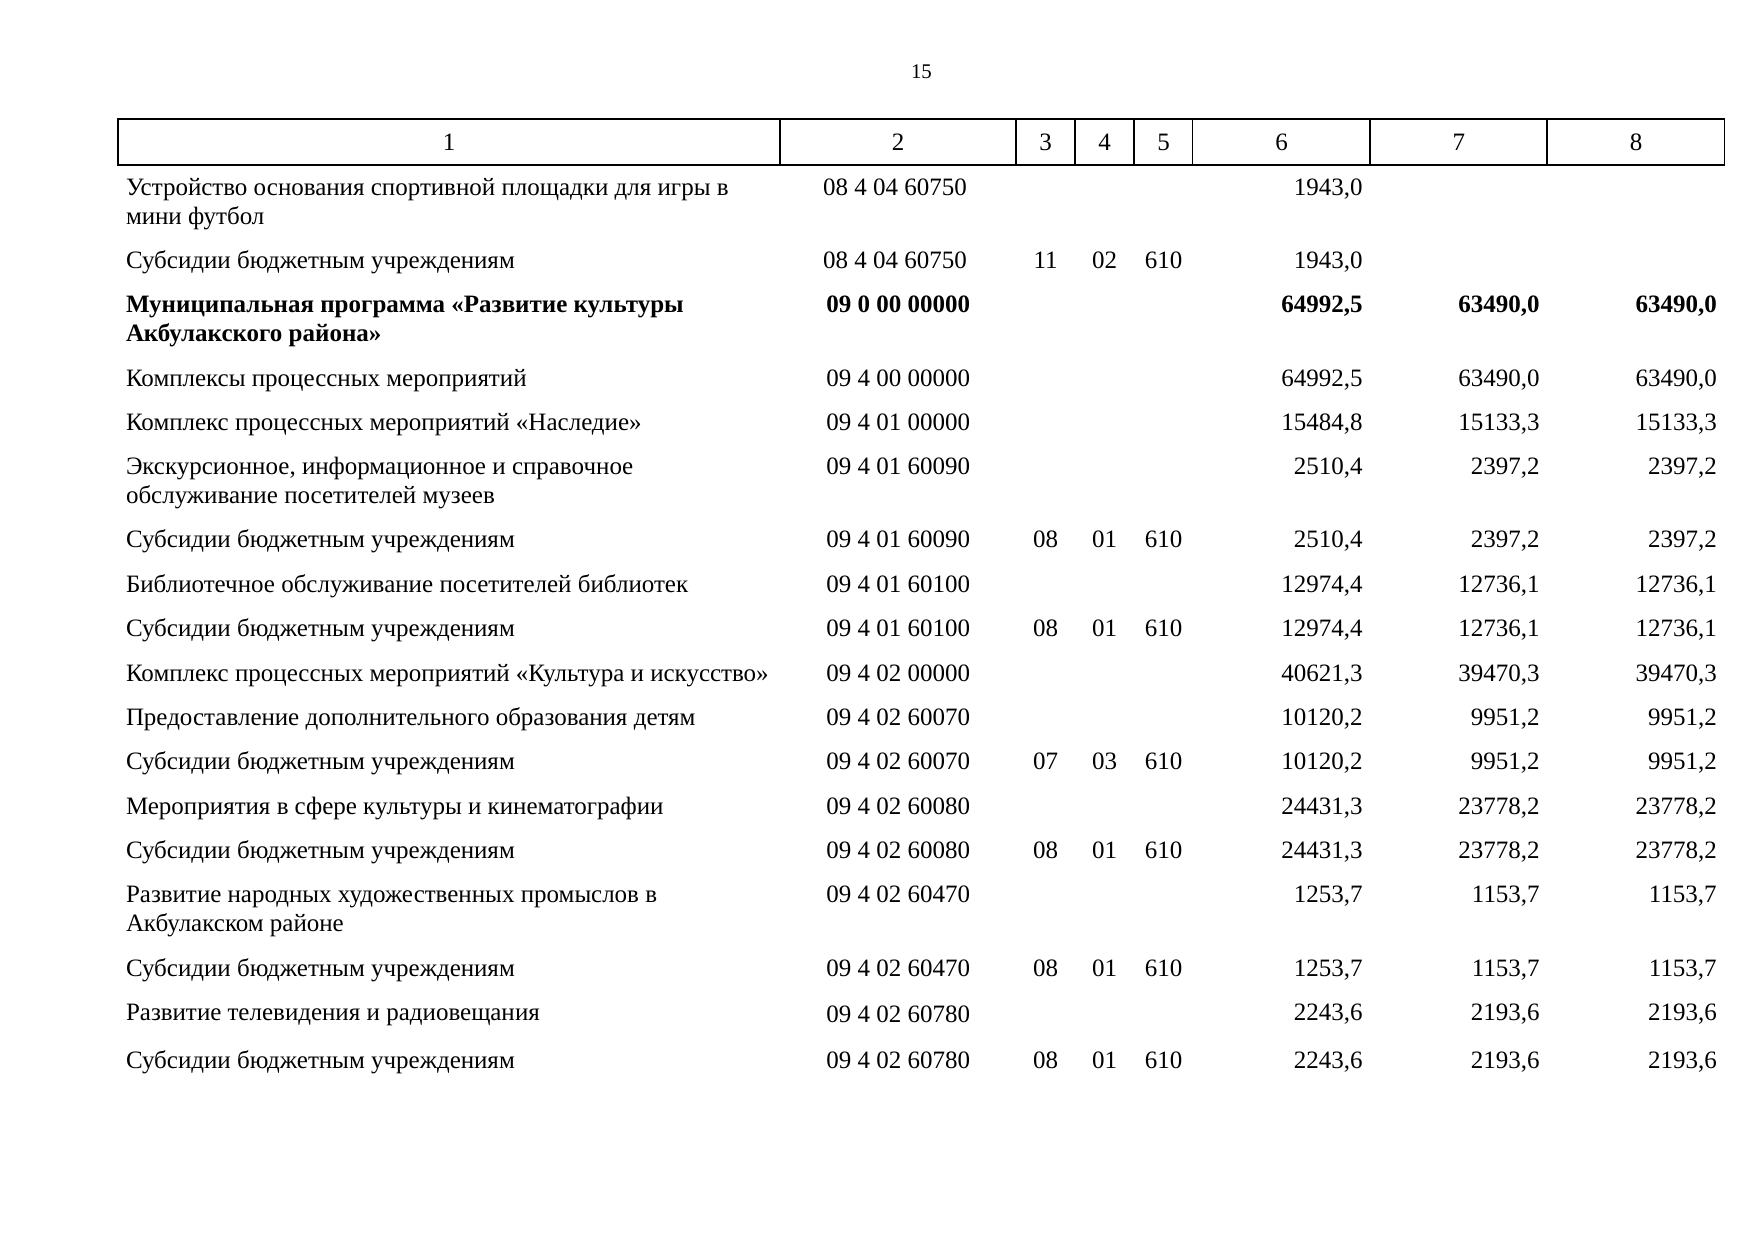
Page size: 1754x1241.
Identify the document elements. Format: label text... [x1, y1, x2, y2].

table_cell 09 4 02 60780 [780, 1038, 1016, 1082]
table_cell 09 4 00 00000 [780, 355, 1016, 399]
table_cell [1134, 444, 1193, 517]
table_header 2 [788, 128, 1008, 156]
table_cell 64992,5 [1193, 282, 1370, 355]
table_cell 2510,4 [1193, 517, 1370, 561]
table_cell Субсидии бюджетным учреждениям [118, 517, 780, 561]
table_cell Экскурсионное, информационное и справочное обслуживание посетителей музеев [118, 444, 780, 517]
table_cell [1134, 650, 1193, 694]
table_cell [1134, 561, 1193, 605]
table_cell Субсидии бюджетным учреждениям [118, 605, 780, 650]
table_cell 610 [1134, 827, 1193, 872]
table_cell Предоставление дополнительного образования детям [118, 694, 780, 738]
table_cell 610 [1134, 1038, 1193, 1082]
table_header [119, 120, 779, 164]
table_cell 23778,2 [1370, 783, 1547, 827]
table_cell Комплексы процессных мероприятий [118, 355, 780, 399]
table_cell 610 [1134, 945, 1193, 989]
table_cell Комплекс процессных мероприятий «Наследие» [118, 399, 780, 443]
table_cell 12736,1 [1370, 561, 1547, 605]
table_header 3 [1024, 128, 1067, 156]
table_cell 12736,1 [1547, 605, 1724, 650]
table_cell [1370, 166, 1547, 237]
table_cell 1943,0 [1193, 166, 1370, 237]
table_header [1076, 120, 1133, 164]
table_cell [1075, 783, 1134, 827]
table_cell 08 [1016, 945, 1075, 989]
table_cell [1134, 783, 1193, 827]
table_cell 9951,2 [1547, 694, 1724, 738]
table_cell 12736,1 [1547, 561, 1724, 605]
table_cell [1016, 399, 1075, 443]
table_cell [1016, 561, 1075, 605]
table_cell 63490,0 [1370, 355, 1547, 399]
table_cell 09 4 02 60080 [780, 783, 1016, 827]
table_cell 2243,6 [1193, 989, 1370, 1038]
table_cell [1134, 355, 1193, 399]
table_cell [1016, 650, 1075, 694]
table_header 4 [1083, 128, 1126, 156]
table_cell 07 [1016, 739, 1075, 783]
table_header [1548, 120, 1724, 164]
table_cell 09 4 02 00000 [780, 650, 1016, 694]
table_cell Развитие телевидения и радиовещания [118, 989, 780, 1038]
table_cell 23778,2 [1370, 827, 1547, 872]
table_cell Устройство основания спортивной площадки для игры в мини футбол [118, 166, 780, 237]
table_cell 09 4 01 60090 [780, 444, 1016, 517]
table_cell 08 4 04 60750 [780, 166, 1016, 237]
table_cell 09 4 01 60100 [780, 561, 1016, 605]
table_cell 01 [1075, 517, 1134, 561]
table_header 7 [1378, 128, 1539, 156]
table_cell [1075, 650, 1134, 694]
table_cell 08 4 04 60750 [780, 237, 1016, 282]
table_cell Муниципальная программа «Развитие культуры Акбулакского района» [118, 282, 780, 355]
table_cell [1075, 444, 1134, 517]
table_cell Субсидии бюджетным учреждениям [118, 1038, 780, 1082]
table_cell Комплекс процессных мероприятий «Культура и искусство» [118, 650, 780, 694]
table_cell [1016, 282, 1075, 355]
table_cell 15484,8 [1193, 399, 1370, 443]
table_cell [1016, 355, 1075, 399]
table_cell 09 4 02 60780 [780, 989, 1016, 1038]
table_cell 24431,3 [1193, 783, 1370, 827]
table_cell 39470,3 [1547, 650, 1724, 694]
table_cell 1253,7 [1193, 872, 1370, 945]
table_cell 09 4 01 60090 [780, 517, 1016, 561]
table_cell [1075, 561, 1134, 605]
table_cell 24431,3 [1193, 827, 1370, 872]
table_cell 01 [1075, 945, 1134, 989]
table_cell 08 [1016, 827, 1075, 872]
table_cell 12974,4 [1193, 561, 1370, 605]
table_cell 09 4 02 60070 [780, 694, 1016, 738]
table_cell 63490,0 [1370, 282, 1547, 355]
table_cell Мероприятия в сфере культуры и кинематографии [118, 783, 780, 827]
table_cell 1253,7 [1193, 945, 1370, 989]
table_cell Библиотечное обслуживание посетителей библиотек [118, 561, 780, 605]
table_header 5 [1142, 128, 1185, 156]
table_cell 2397,2 [1547, 517, 1724, 561]
table_cell 12974,4 [1193, 605, 1370, 650]
table_cell 08 [1016, 1038, 1075, 1082]
table_cell 1943,0 [1193, 237, 1370, 282]
table_cell 08 [1016, 517, 1075, 561]
table_cell 03 [1075, 739, 1134, 783]
table_cell 09 4 01 00000 [780, 399, 1016, 443]
table_cell 2193,6 [1547, 1038, 1724, 1082]
table_cell 2397,2 [1370, 517, 1547, 561]
table_header 6 [1201, 128, 1362, 156]
table_cell 10120,2 [1193, 694, 1370, 738]
table_header [1135, 120, 1192, 164]
table_cell [1075, 166, 1134, 237]
table_cell 15133,3 [1370, 399, 1547, 443]
table_cell 09 4 01 60100 [780, 605, 1016, 650]
table_cell [1134, 166, 1193, 237]
table_cell [1016, 166, 1075, 237]
table_cell 08 [1016, 605, 1075, 650]
table_cell 01 [1075, 1038, 1134, 1082]
table_cell 09 4 02 60080 [780, 827, 1016, 872]
table_cell 64992,5 [1193, 355, 1370, 399]
table_cell 01 [1075, 827, 1134, 872]
table_cell Субсидии бюджетным учреждениям [118, 827, 780, 872]
table_cell 09 4 02 60470 [780, 945, 1016, 989]
table_cell 610 [1134, 605, 1193, 650]
table_cell 23778,2 [1547, 827, 1724, 872]
table_cell 63490,0 [1547, 355, 1724, 399]
table_cell [1134, 282, 1193, 355]
table_cell 02 [1075, 237, 1134, 282]
table_header 1 [126, 128, 772, 156]
table_cell 610 [1134, 739, 1193, 783]
table_cell 11 [1016, 237, 1075, 282]
table_cell Развитие народных художественных промыслов в Акбулакском районе [118, 872, 780, 945]
table_cell [1016, 872, 1075, 945]
table_cell [1134, 399, 1193, 443]
table_cell 10120,2 [1193, 739, 1370, 783]
table_cell 15133,3 [1547, 399, 1724, 443]
table_cell 1153,7 [1370, 945, 1547, 989]
table_cell 9951,2 [1547, 739, 1724, 783]
table_cell 2397,2 [1370, 444, 1547, 517]
table_cell [1016, 444, 1075, 517]
table_cell [1016, 694, 1075, 738]
table_header [1193, 120, 1369, 164]
table_cell [1075, 989, 1134, 1038]
table_cell [1016, 783, 1075, 827]
table_cell [1075, 355, 1134, 399]
table_header [781, 120, 1015, 164]
table_cell 9951,2 [1370, 739, 1547, 783]
table_cell 2193,6 [1547, 989, 1724, 1038]
table_cell [1016, 989, 1075, 1038]
table_cell 9951,2 [1370, 694, 1547, 738]
table_cell 63490,0 [1547, 282, 1724, 355]
table_cell 40621,3 [1193, 650, 1370, 694]
table_cell 39470,3 [1370, 650, 1547, 694]
table_cell Субсидии бюджетным учреждениям [118, 237, 780, 282]
table_cell [1547, 237, 1724, 282]
table_cell [1075, 694, 1134, 738]
table_cell 1153,7 [1370, 872, 1547, 945]
table_cell [1547, 166, 1724, 237]
table_cell 01 [1075, 605, 1134, 650]
table_cell 09 4 02 60470 [780, 872, 1016, 945]
table_cell [1075, 872, 1134, 945]
table_cell 09 0 00 00000 [780, 282, 1016, 355]
table_cell 610 [1134, 237, 1193, 282]
table_header 8 [1555, 128, 1716, 156]
table_cell 2397,2 [1547, 444, 1724, 517]
table_cell 09 4 02 60070 [780, 739, 1016, 783]
table_cell [1134, 694, 1193, 738]
table_cell Субсидии бюджетным учреждениям [118, 945, 780, 989]
table_cell 2510,4 [1193, 444, 1370, 517]
table_cell 2193,6 [1370, 989, 1547, 1038]
table_cell [1134, 989, 1193, 1038]
table_header [1017, 120, 1074, 164]
table_cell 610 [1134, 517, 1193, 561]
table_cell [1075, 282, 1134, 355]
table_cell 1153,7 [1547, 945, 1724, 989]
table_cell Субсидии бюджетным учреждениям [118, 739, 780, 783]
table_cell 2243,6 [1193, 1038, 1370, 1082]
table_cell [1370, 237, 1547, 282]
table_cell [1075, 399, 1134, 443]
table_cell 1153,7 [1547, 872, 1724, 945]
table_cell 23778,2 [1547, 783, 1724, 827]
table_cell 12736,1 [1370, 605, 1547, 650]
table_cell [1134, 872, 1193, 945]
table_header [1371, 120, 1546, 164]
table_cell 2193,6 [1370, 1038, 1547, 1082]
